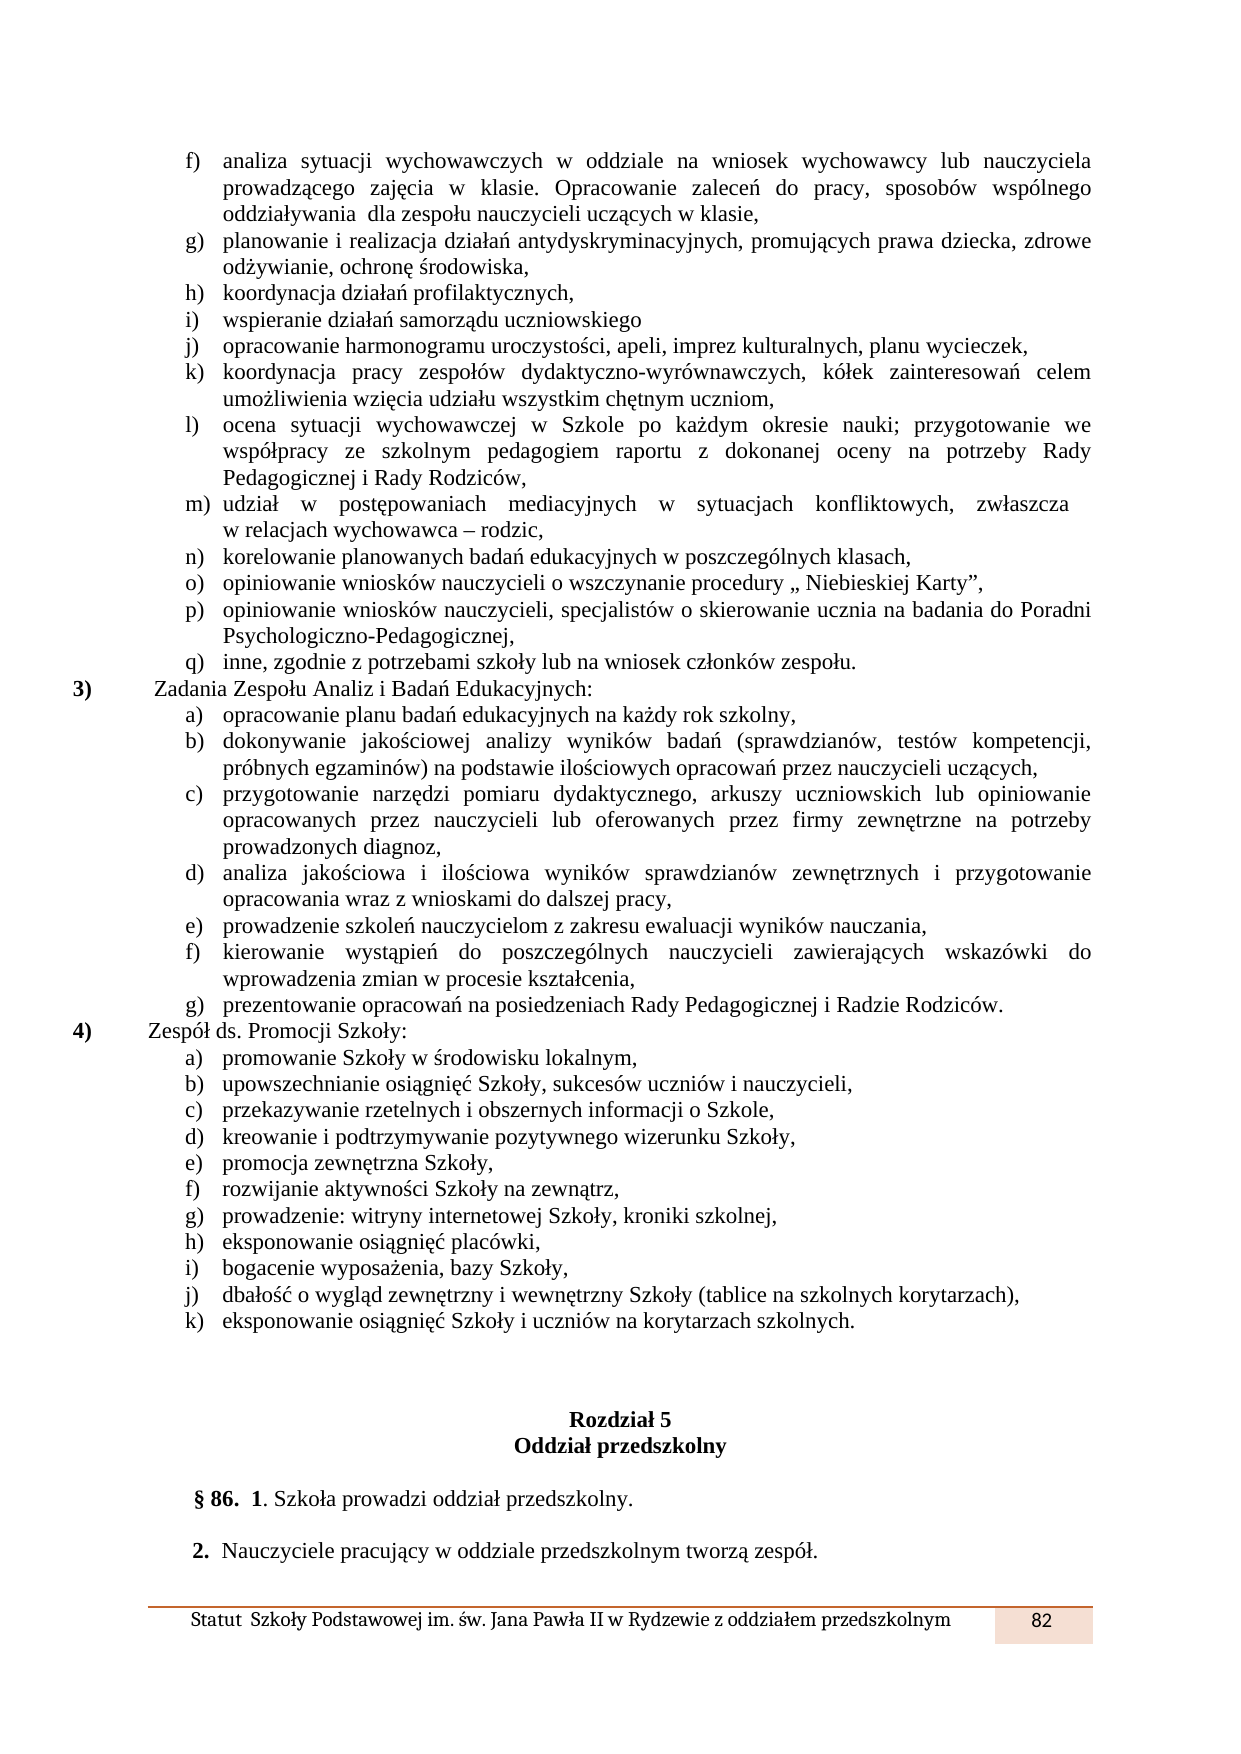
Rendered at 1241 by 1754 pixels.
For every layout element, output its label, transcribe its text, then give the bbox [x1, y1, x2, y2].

list Zespół ds. Promocji Szkoły: [73, 1017, 1093, 1044]
list inne, zgodnie z potrzebami szkoły lub na wniosek członków zespołu. [185, 648, 1093, 675]
list opracowanie planu badań edukacyjnych na każdy rok szkolny, [185, 701, 1093, 727]
list opracowanie harmonogramu uroczystości, apeli, imprez kulturalnych, planu wycieczek, [185, 332, 1093, 358]
list prezentowanie opracowań na posiedzeniach Rady Pedagogicznej i Radzie Rodziców. [185, 991, 1093, 1017]
list prowadzenie: witryny internetowej Szkoły, kroniki szkolnej, [185, 1202, 1093, 1228]
list prowadzenie szkoleń nauczycielom z zakresu ewaluacji wyników nauczania, [185, 912, 1093, 938]
list przygotowanie narzędzi pomiaru dydaktycznego, arkuszy uczniowskich lub opiniowanie opracowanych przez nauczycieli lub oferowanych przez firmy zewnętrzne na potrzeby prowadzonych diagnoz, [185, 780, 1093, 859]
list eksponowanie osiągnięć Szkoły i uczniów na korytarzach szkolnych. [185, 1307, 1093, 1333]
list opiniowanie wniosków nauczycieli, specjalistów o skierowanie ucznia na badania do Poradni Psychologiczno-Pedagogicznej, [185, 596, 1093, 648]
list koordynacja działań profilaktycznych, [185, 279, 1093, 306]
list upowszechnianie osiągnięć Szkoły, sukcesów uczniów i nauczycieli, [185, 1070, 1093, 1096]
list analiza sytuacji wychowawczych w oddziale na wniosek wychowawcy lub nauczyciela prowadzącego zajęcia w klasie. Opracowanie zaleceń do pracy, sposobów wspólnego oddziaływania dla zespołu nauczycieli uczących w klasie, [185, 148, 1093, 227]
list dbałość o wygląd zewnętrzny i wewnętrzny Szkoły (tablice na szkolnych korytarzach), [185, 1281, 1093, 1307]
list wspieranie działań samorządu uczniowskiego [185, 306, 1093, 332]
list eksponowanie osiągnięć placówki, [185, 1228, 1093, 1254]
list promocja zewnętrzna Szkoły, [185, 1149, 1093, 1175]
list rozwijanie aktywności Szkoły na zewnątrz, [185, 1175, 1093, 1202]
list dokonywanie jakościowej analizy wyników badań (sprawdzianów, testów kompetencji, próbnych egzaminów) na podstawie ilościowych opracowań przez nauczycieli uczących, [185, 727, 1093, 780]
list kierowanie wystąpień do poszczególnych nauczycieli zawierających wskazówki do wprowadzenia zmian w procesie kształcenia, [185, 938, 1093, 991]
list bogacenie wyposażenia, bazy Szkoły, [185, 1254, 1093, 1281]
subtitle Rozdział 5 Oddział przedszkolny [148, 1406, 1093, 1458]
list kreowanie i podtrzymywanie pozytywnego wizerunku Szkoły, [185, 1123, 1093, 1149]
list korelowanie planowanych badań edukacyjnych w poszczególnych klasach, [185, 543, 1093, 569]
list Nauczyciele pracujący w oddziale przedszkolnym tworzą zespół. [148, 1537, 1093, 1564]
list analiza jakościowa i ilościowa wyników sprawdzianów zewnętrznych i przygotowanie opracowania wraz z wnioskami do dalszej pracy, [185, 859, 1093, 912]
text § 86. 1. Szkoła prowadzi oddział przedszkolny. [148, 1485, 1093, 1511]
list planowanie i realizacja działań antydyskryminacyjnych, promujących prawa dziecka, zdrowe odżywianie, ochronę środowiska, [185, 227, 1093, 279]
list promowanie Szkoły w środowisku lokalnym, [185, 1044, 1093, 1070]
list przekazywanie rzetelnych i obszernych informacji o Szkole, [185, 1096, 1093, 1123]
list Zadania Zespołu Analiz i Badań Edukacyjnych: [73, 675, 1093, 701]
list koordynacja pracy zespołów dydaktyczno-wyrównawczych, kółek zainteresowań celem umożliwienia wzięcia udziału wszystkim chętnym uczniom, [185, 358, 1093, 411]
list ocena sytuacji wychowawczej w Szkole po każdym okresie nauki; przygotowanie we współpracy ze szkolnym pedagogiem raportu z dokonanej oceny na potrzeby Rady Pedagogicznej i Rady Rodziców, [185, 411, 1093, 490]
list opiniowanie wniosków nauczycieli o wszczynanie procedury „ Niebieskiej Karty”, [185, 569, 1093, 596]
list udział w postępowaniach mediacyjnych w sytuacjach konfliktowych, zwłaszcza w relacjach wychowawca – rodzic, [185, 490, 1093, 543]
